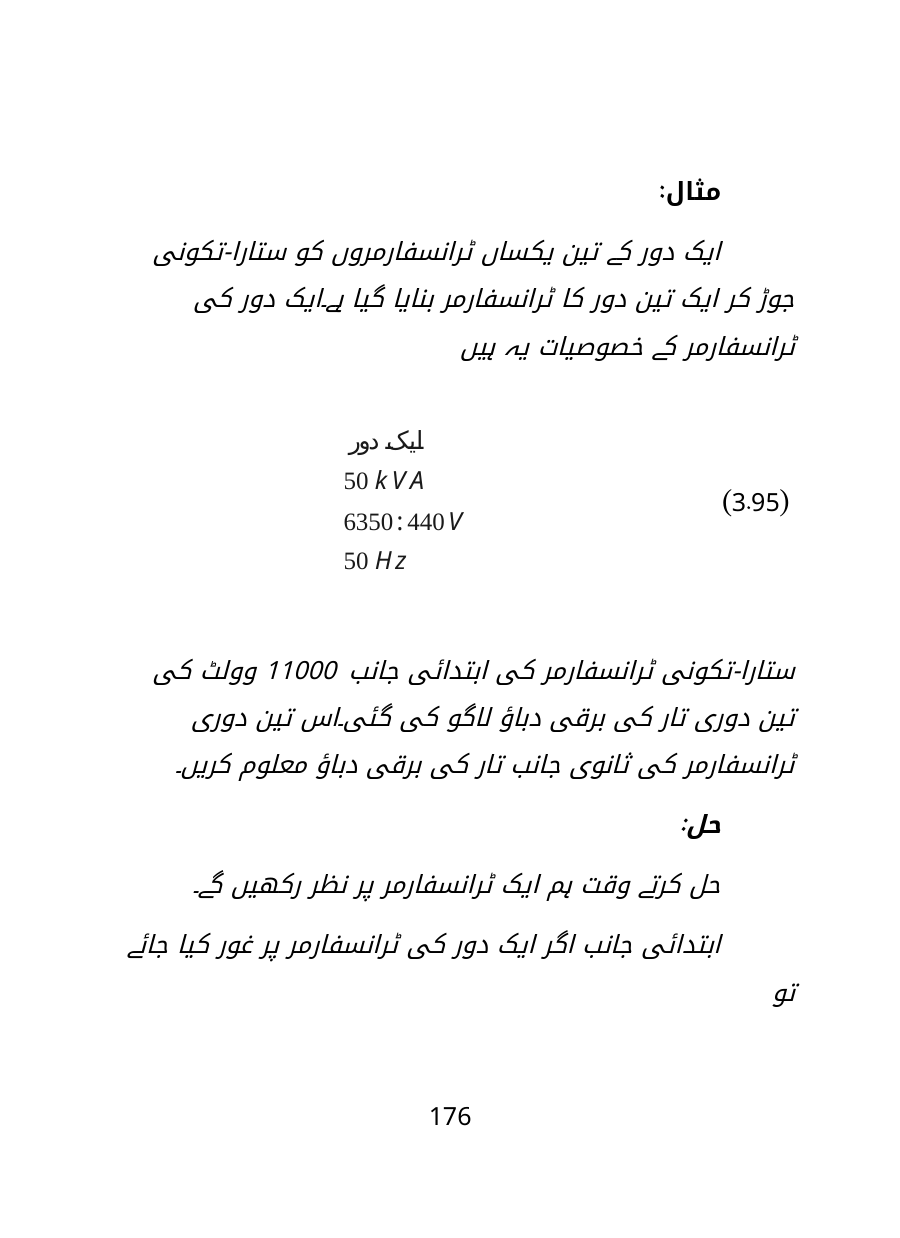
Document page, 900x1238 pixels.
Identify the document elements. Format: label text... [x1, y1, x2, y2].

table_header (3.95) [696, 417, 795, 601]
text مثال: [105, 168, 795, 216]
text حل: [105, 802, 795, 849]
text ایک دور کے تین یکساں ٹرانسفارمروں کو ستارا-تکونی جوڑ کر ایک تین دور کا ٹرانسفارمر بنایا گیا ہے۔ایک دور کی ٹرانسفارمر کے خصوصیات یہ ہیں [105, 228, 795, 371]
table_header [105, 417, 696, 601]
text ابتدائی جانب اگر ایک دور کی ٹرانسفارمر پر غور کیا جائے تو [105, 922, 795, 1016]
text ستارا-تکونی ٹرانسفارمر کی ابتدائی جانب 11000 وولٹ کی تین دوری تار کی برقی دباؤ لاگو کی گئی۔اس تین دوری ٹرانسفارمر کی ثانوی جانب تار کی برقی دباؤ معلوم کریں۔ [105, 647, 795, 789]
text حل کرتے وقت ہم ایک ٹرانسفارمر پر نظر رکھیں گے۔ [105, 862, 795, 909]
